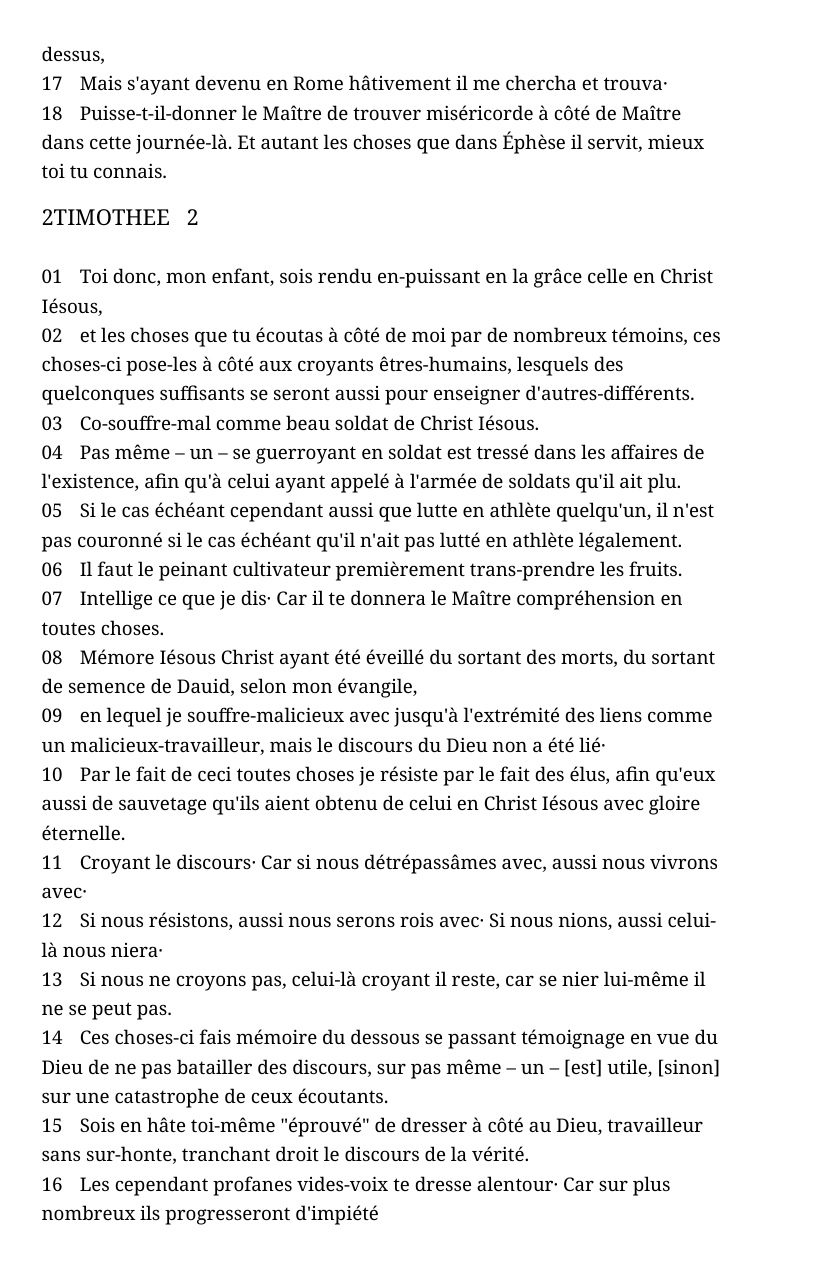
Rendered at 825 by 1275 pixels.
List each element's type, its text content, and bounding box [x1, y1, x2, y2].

text dessus, 17 Mais s'ayant devenu en Rome hâtivement il me chercha et trouva· 18 Puisse-t-il-donner le Maître de trouver miséricorde à côté de Maître dans cette journée-là. Et autant les choses que dans Éphèse il servit, mieux toi tu connais. [41, 41, 724, 184]
text 2TIMOTHEE 2 [41, 202, 724, 232]
text 01 Toi donc, mon enfant, sois rendu en-puissant en la grâce celle en Christ Iésous, 02 et les choses que tu écoutas à côté de moi par de nombreux témoins, ces choses-ci pose-les à côté aux croyants êtres-humains, lesquels des quelconques suffisants se seront aussi pour enseigner d'autres-différents. 03 Co-souffre-mal comme beau soldat de Christ Iésous. 04 Pas même – un – se guerroyant en soldat est tressé dans les affaires de l'existence, afin qu'à celui ayant appelé à l'armée de soldats qu'il ait plu. 05 Si le cas échéant cependant aussi que lutte en athlète quelqu'un, il n'est pas couronné si le cas échéant qu'il n'ait pas lutté en athlète légalement. 06 Il faut le peinant cultivateur premièrement trans-prendre les fruits. 07 Intellige ce que je dis· Car il te donnera le Maître compréhension en toutes choses. 08 Mémore Iésous Christ ayant été éveillé du sortant des morts, du sortant de semence de Dauid, selon mon évangile, 09 en lequel je souffre-malicieux avec jusqu'à l'extrémité des liens comme un malicieux-travailleur, mais le discours du Dieu non a été lié· 10 Par le fait de ceci toutes choses je résiste par le fait des élus, afin qu'eux aussi de sauvetage qu'ils aient obtenu de celui en Christ Iésous avec gloire éternelle. 11 Croyant le discours· Car si nous détrépassâmes avec, aussi nous vivrons avec· 12 Si nous résistons, aussi nous serons rois avec· Si nous nions, aussi celui-là nous niera· 13 Si nous ne croyons pas, celui-là croyant il reste, car se nier lui-même il ne se peut pas. 14 Ces choses-ci fais mémoire du dessous se passant témoignage en vue du Dieu de ne pas batailler des discours, sur pas même – un – [est] utile, [sinon] sur une catastrophe de ceux écoutants. 15 Sois en hâte toi-même "éprouvé" de dresser à côté au Dieu, travailleur sans sur-honte, tranchant droit le discours de la vérité. 16 Les cependant profanes vides-voix te dresse alentour· Car sur plus nombreux ils progresseront d'impiété [41, 236, 724, 1226]
